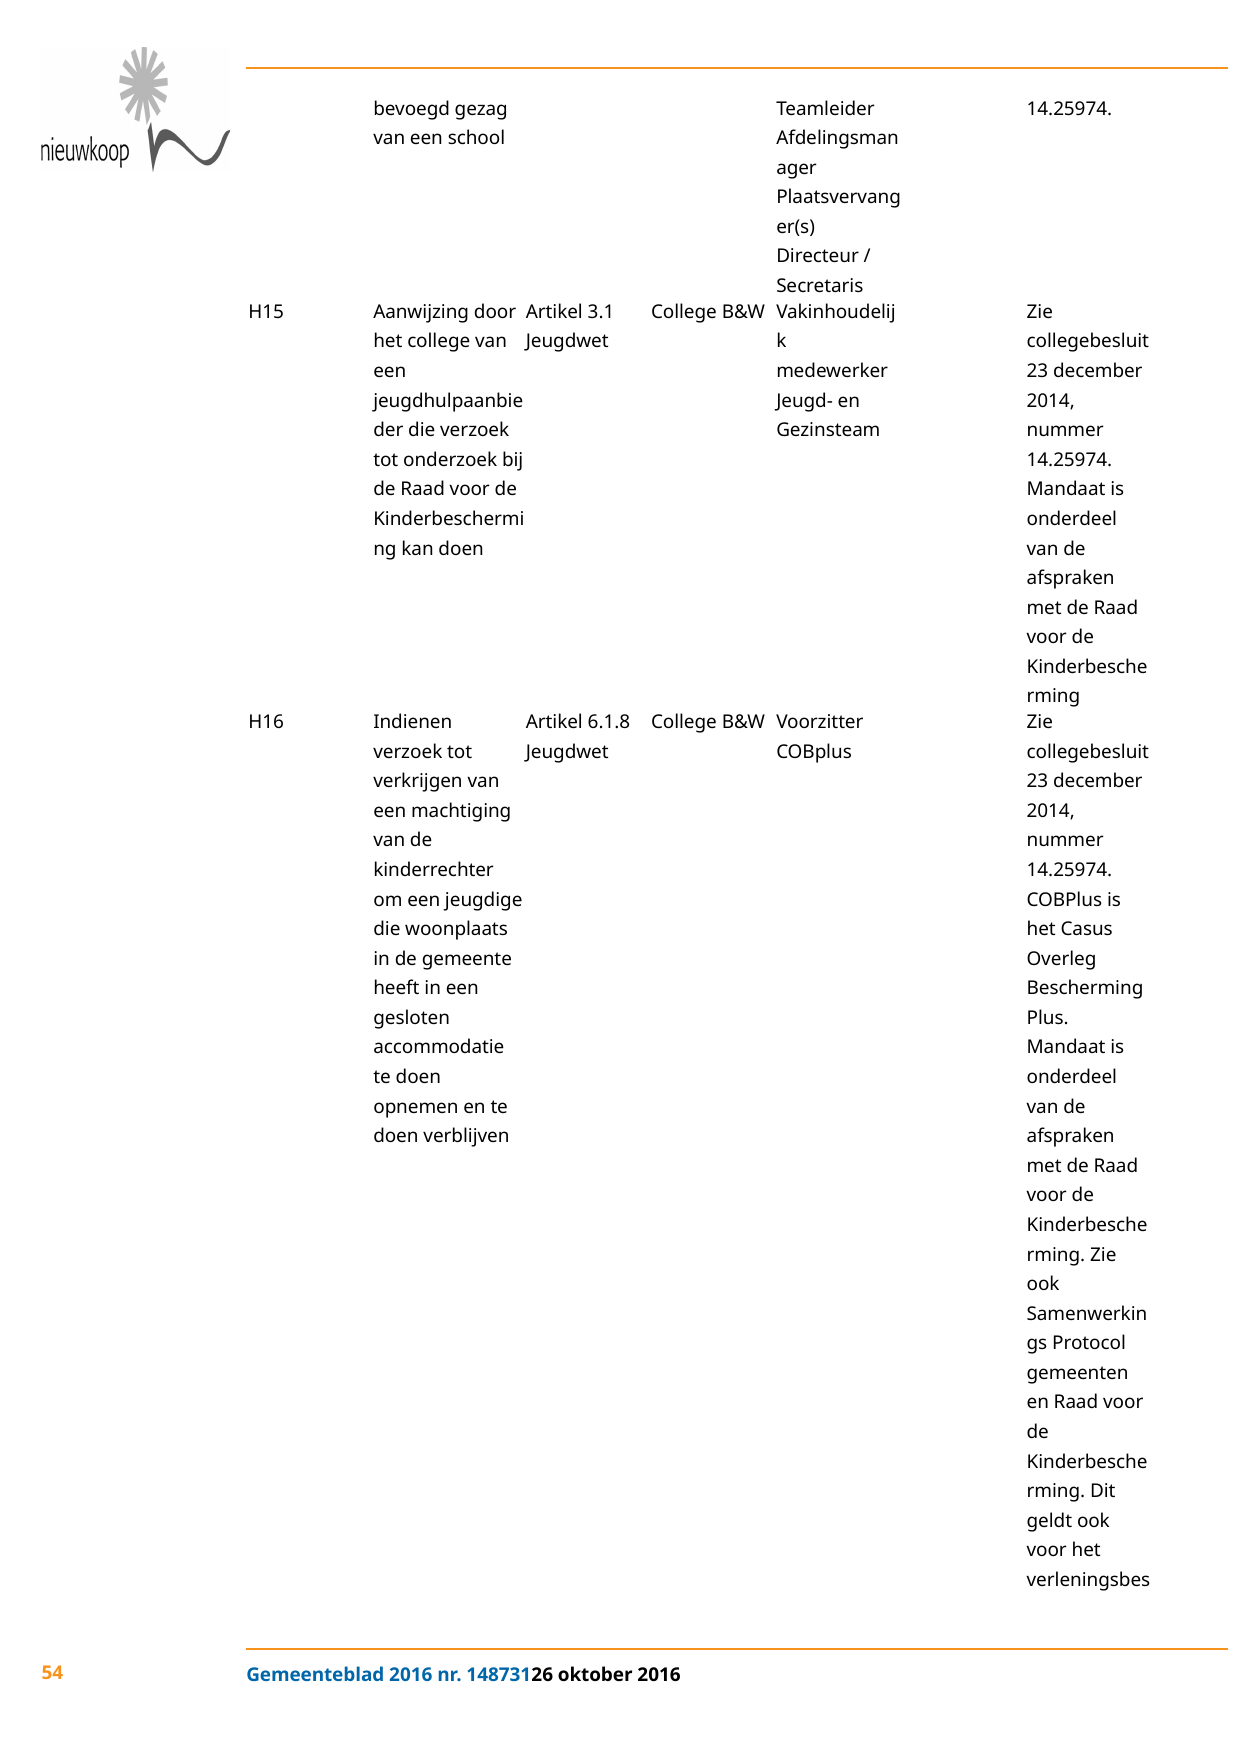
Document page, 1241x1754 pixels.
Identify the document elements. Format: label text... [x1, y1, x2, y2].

table_cell Vakinhoudelijk medewerker Jeugd- en Gezinsteam [776, 298, 901, 708]
table_cell [651, 95, 776, 298]
table_cell Aanwijzing door het college van een jeugdhulpaanbieder die verzoek tot onderzoek bij de Raad voor de Kinderbescherming kan doen [373, 298, 526, 708]
table_cell [248, 95, 373, 298]
table_cell [901, 95, 1026, 298]
table_cell H16 [248, 708, 373, 1592]
table_cell Zie collegebesluit 23 december 2014, nummer 14.25974. COBPlus is het Casus Overleg Bescherming Plus. Mandaat is onderdeel van de afspraken met de Raad voor de Kinderbescherming. Zie ook Samenwerkings Protocol gemeenten en Raad voor de Kinderbescherming. Dit geldt ook voor het verleningsbes [1026, 708, 1152, 1592]
table_cell 14.25974. [1026, 95, 1152, 298]
table_cell Artikel 6.1.8 Jeugdwet [526, 708, 651, 1592]
table_cell Zie collegebesluit 23 december 2014, nummer 14.25974. Mandaat is onderdeel van de afspraken met de Raad voor de Kinderbescherming [1026, 298, 1152, 708]
table_cell [526, 95, 651, 298]
table_cell [901, 298, 1026, 708]
table_cell Artikel 3.1 Jeugdwet [526, 298, 651, 708]
table_cell bevoegd gezag van een school [373, 95, 526, 298]
table_cell College B&W [651, 708, 776, 1592]
table_cell Teamleider Afdelingsmanager Plaatsvervanger(s) Directeur / Secretaris [776, 95, 901, 298]
table_cell [901, 708, 1026, 1592]
table_cell College B&W [651, 298, 776, 708]
table_cell Voorzitter COBplus [776, 708, 901, 1592]
table_cell Indienen verzoek tot verkrijgen van een machtiging van de kinderrechter om een jeugdige die woonplaats in de gemeente heeft in een gesloten accommodatie te doen opnemen en te doen verblijven [373, 708, 526, 1592]
table_cell H15 [248, 298, 373, 708]
picture [41, 47, 231, 172]
